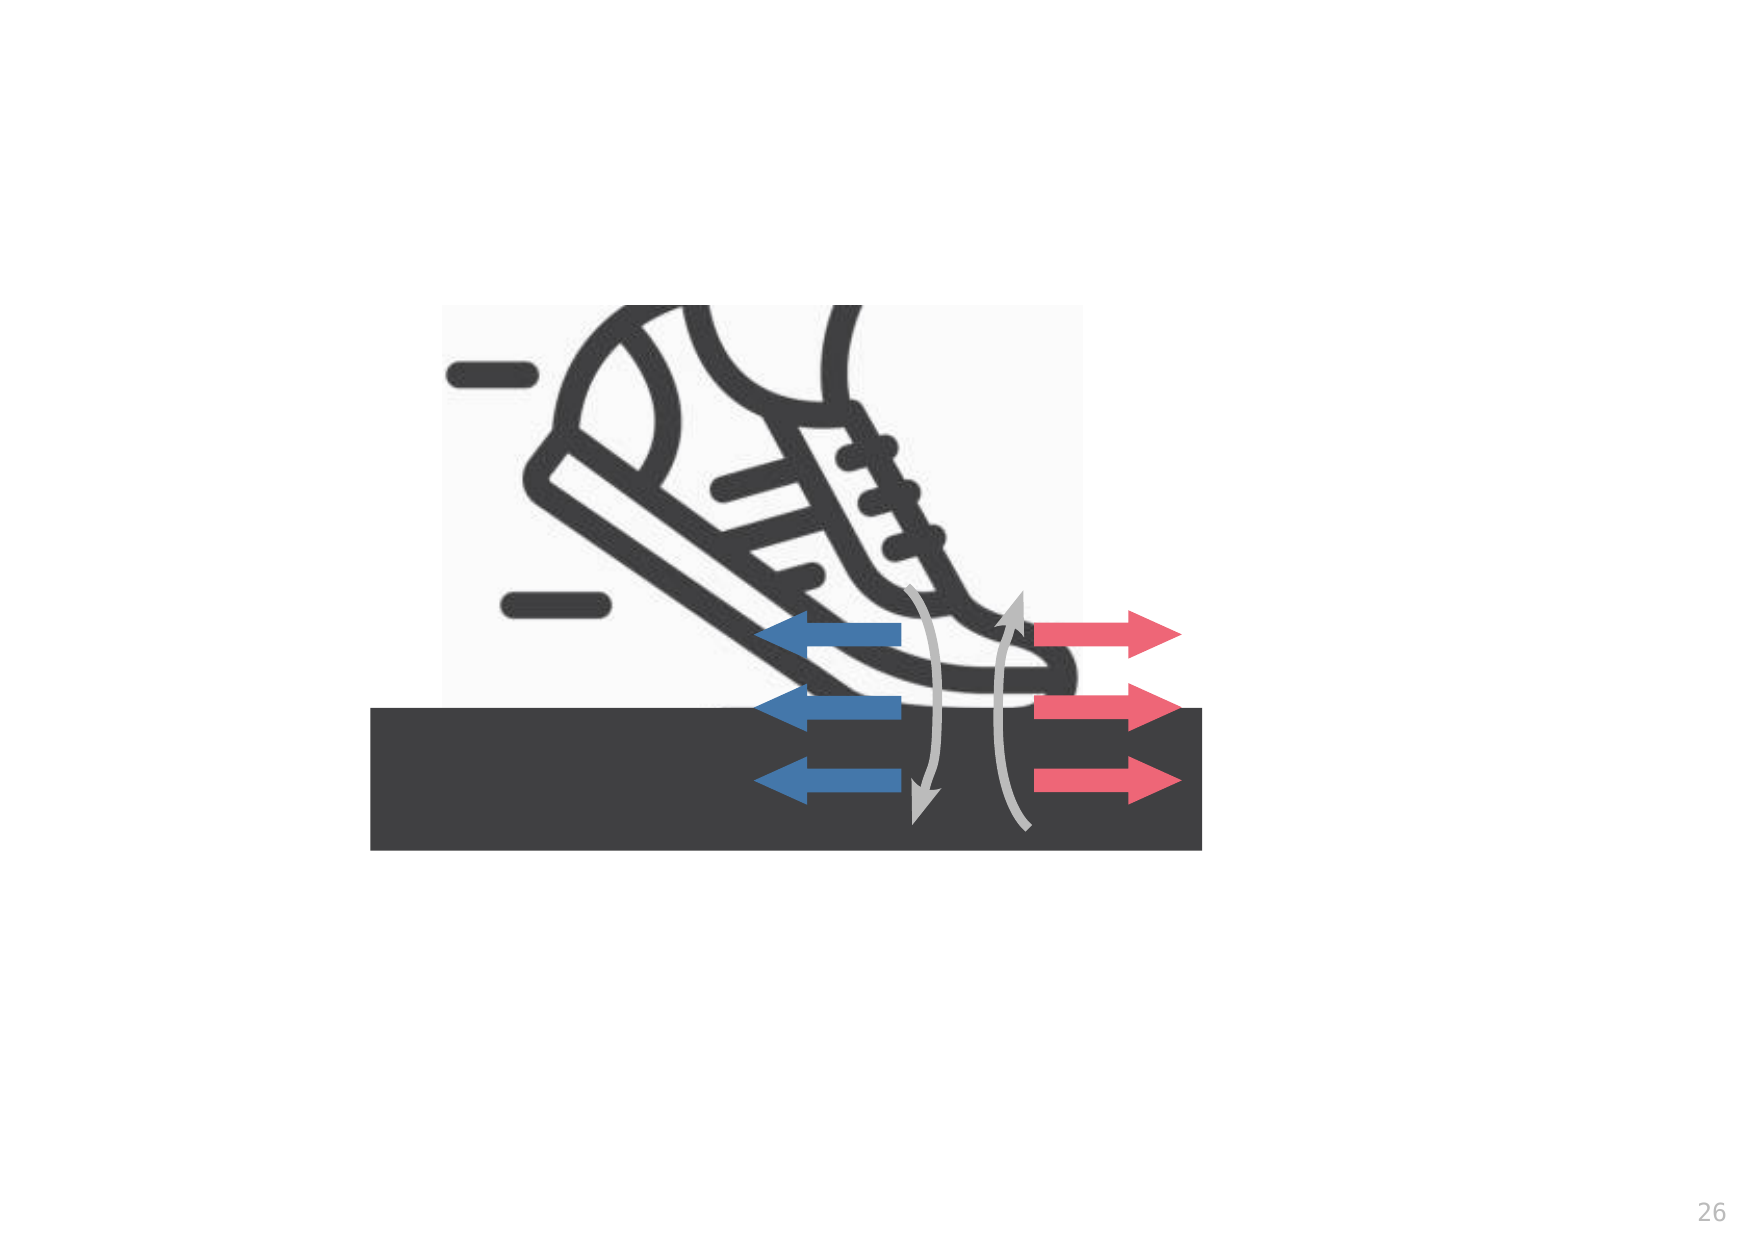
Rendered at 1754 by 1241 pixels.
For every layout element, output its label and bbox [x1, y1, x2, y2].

text_box [753, 610, 902, 659]
picture [442, 305, 1083, 707]
text_box [370, 683, 1203, 851]
text_box [1034, 610, 1182, 659]
